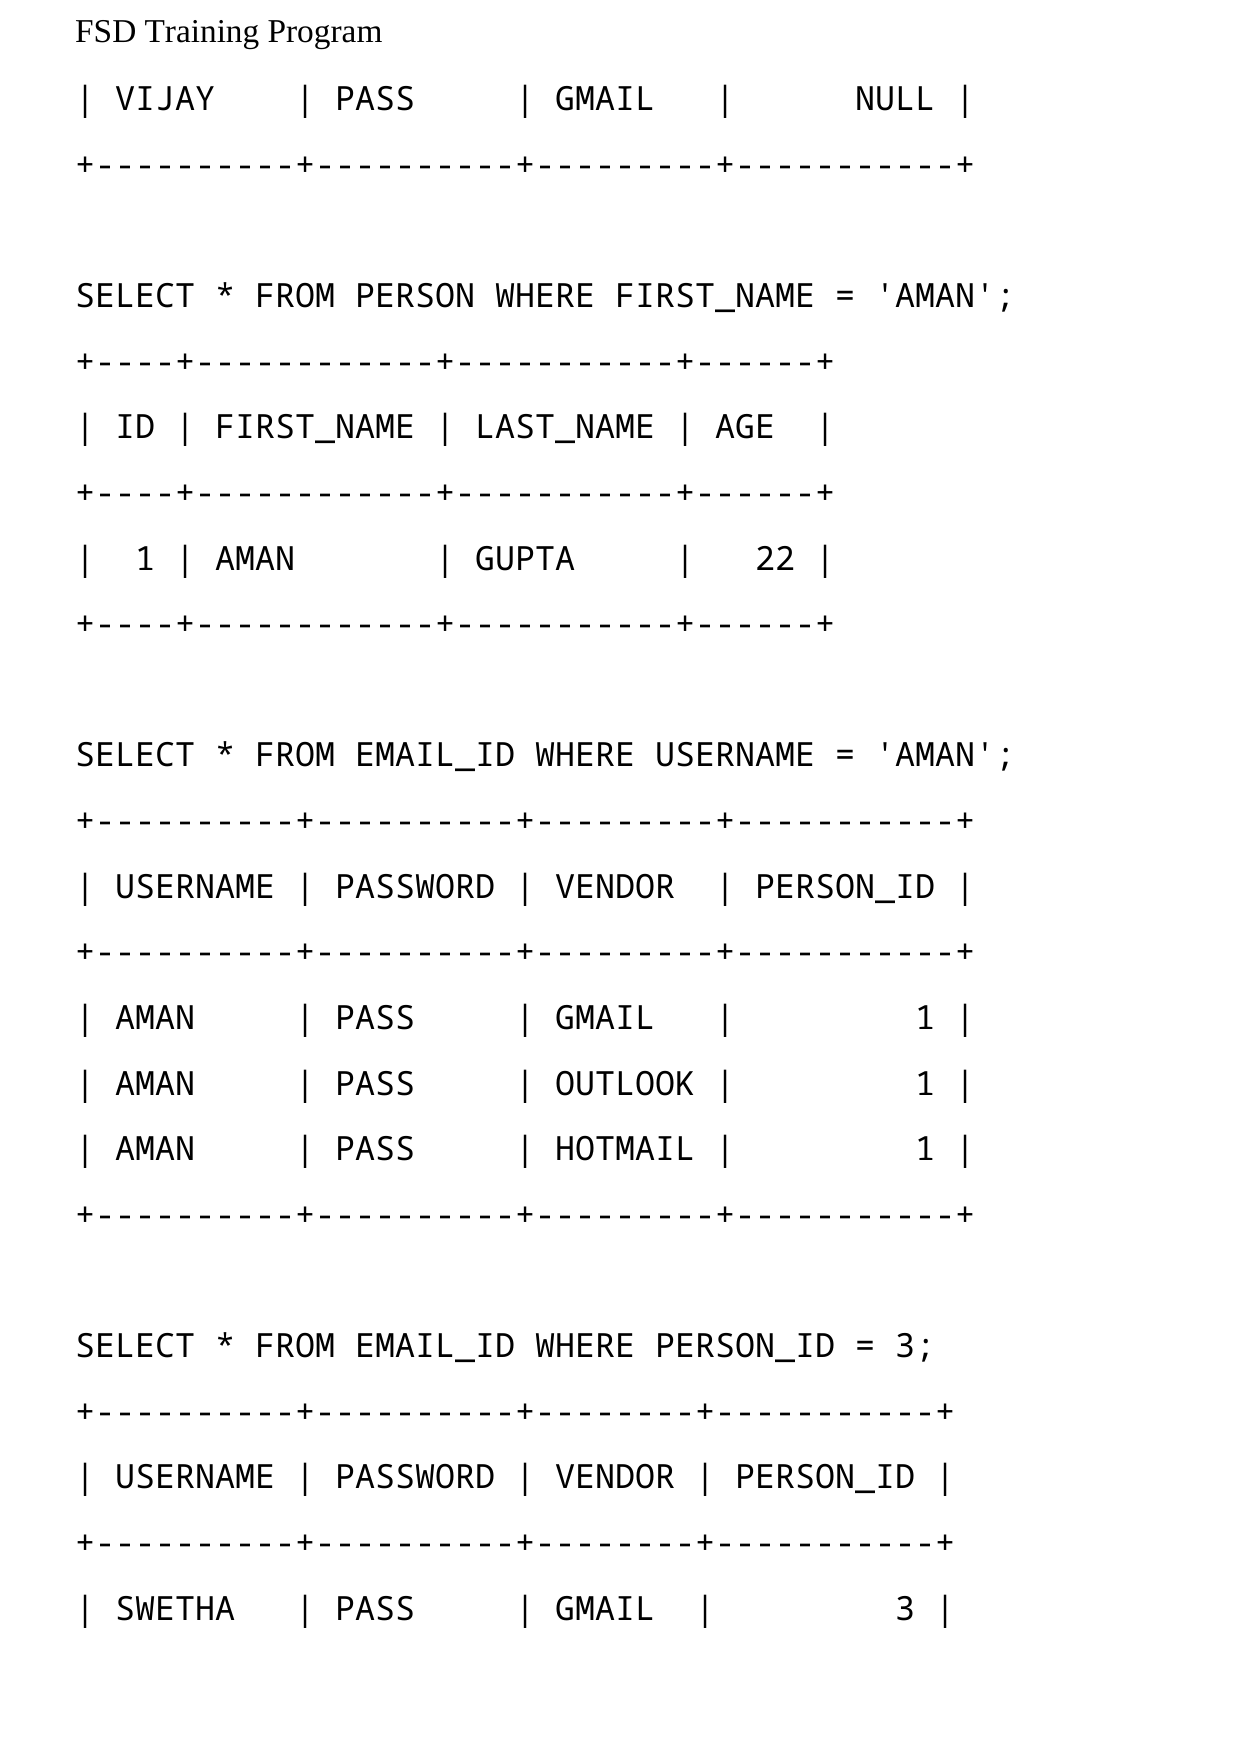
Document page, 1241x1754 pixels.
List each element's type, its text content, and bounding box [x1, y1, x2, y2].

text +----------+----------+---------+-----------+ [75, 797, 1165, 842]
text +----------+----------+---------+-----------+ [75, 141, 1165, 186]
text | AMAN | PASS | OUTLOOK | 1 | [75, 1059, 1165, 1105]
text | USERNAME | PASSWORD | VENDOR | PERSON_ID | [75, 1453, 1165, 1498]
text +----+------------+-----------+------+ [75, 337, 1165, 383]
text SELECT * FROM EMAIL_ID WHERE PERSON_ID = 3; [75, 1322, 1165, 1367]
text SELECT * FROM PERSON WHERE FIRST_NAME = 'AMAN'; [75, 272, 1165, 317]
text | USERNAME | PASSWORD | VENDOR | PERSON_ID | [75, 862, 1165, 908]
text +----------+----------+---------+-----------+ [75, 1191, 1165, 1236]
text | AMAN | PASS | GMAIL | 1 | [75, 994, 1165, 1039]
text +----------+----------+--------+-----------+ [75, 1519, 1165, 1564]
text +----------+----------+---------+-----------+ [75, 928, 1165, 973]
text | ID | FIRST_NAME | LAST_NAME | AGE | [75, 403, 1165, 448]
text | SWETHA | PASS | GMAIL | 3 | [75, 1584, 1165, 1630]
text | VIJAY | PASS | GMAIL | NULL | [75, 75, 1165, 120]
text +----+------------+-----------+------+ [75, 600, 1165, 645]
text SELECT * FROM EMAIL_ID WHERE USERNAME = 'AMAN'; [75, 731, 1165, 777]
text +----+------------+-----------+------+ [75, 469, 1165, 514]
text +----------+----------+--------+-----------+ [75, 1387, 1165, 1433]
text | 1 | AMAN | GUPTA | 22 | [75, 534, 1165, 580]
text | AMAN | PASS | HOTMAIL | 1 | [75, 1125, 1165, 1170]
